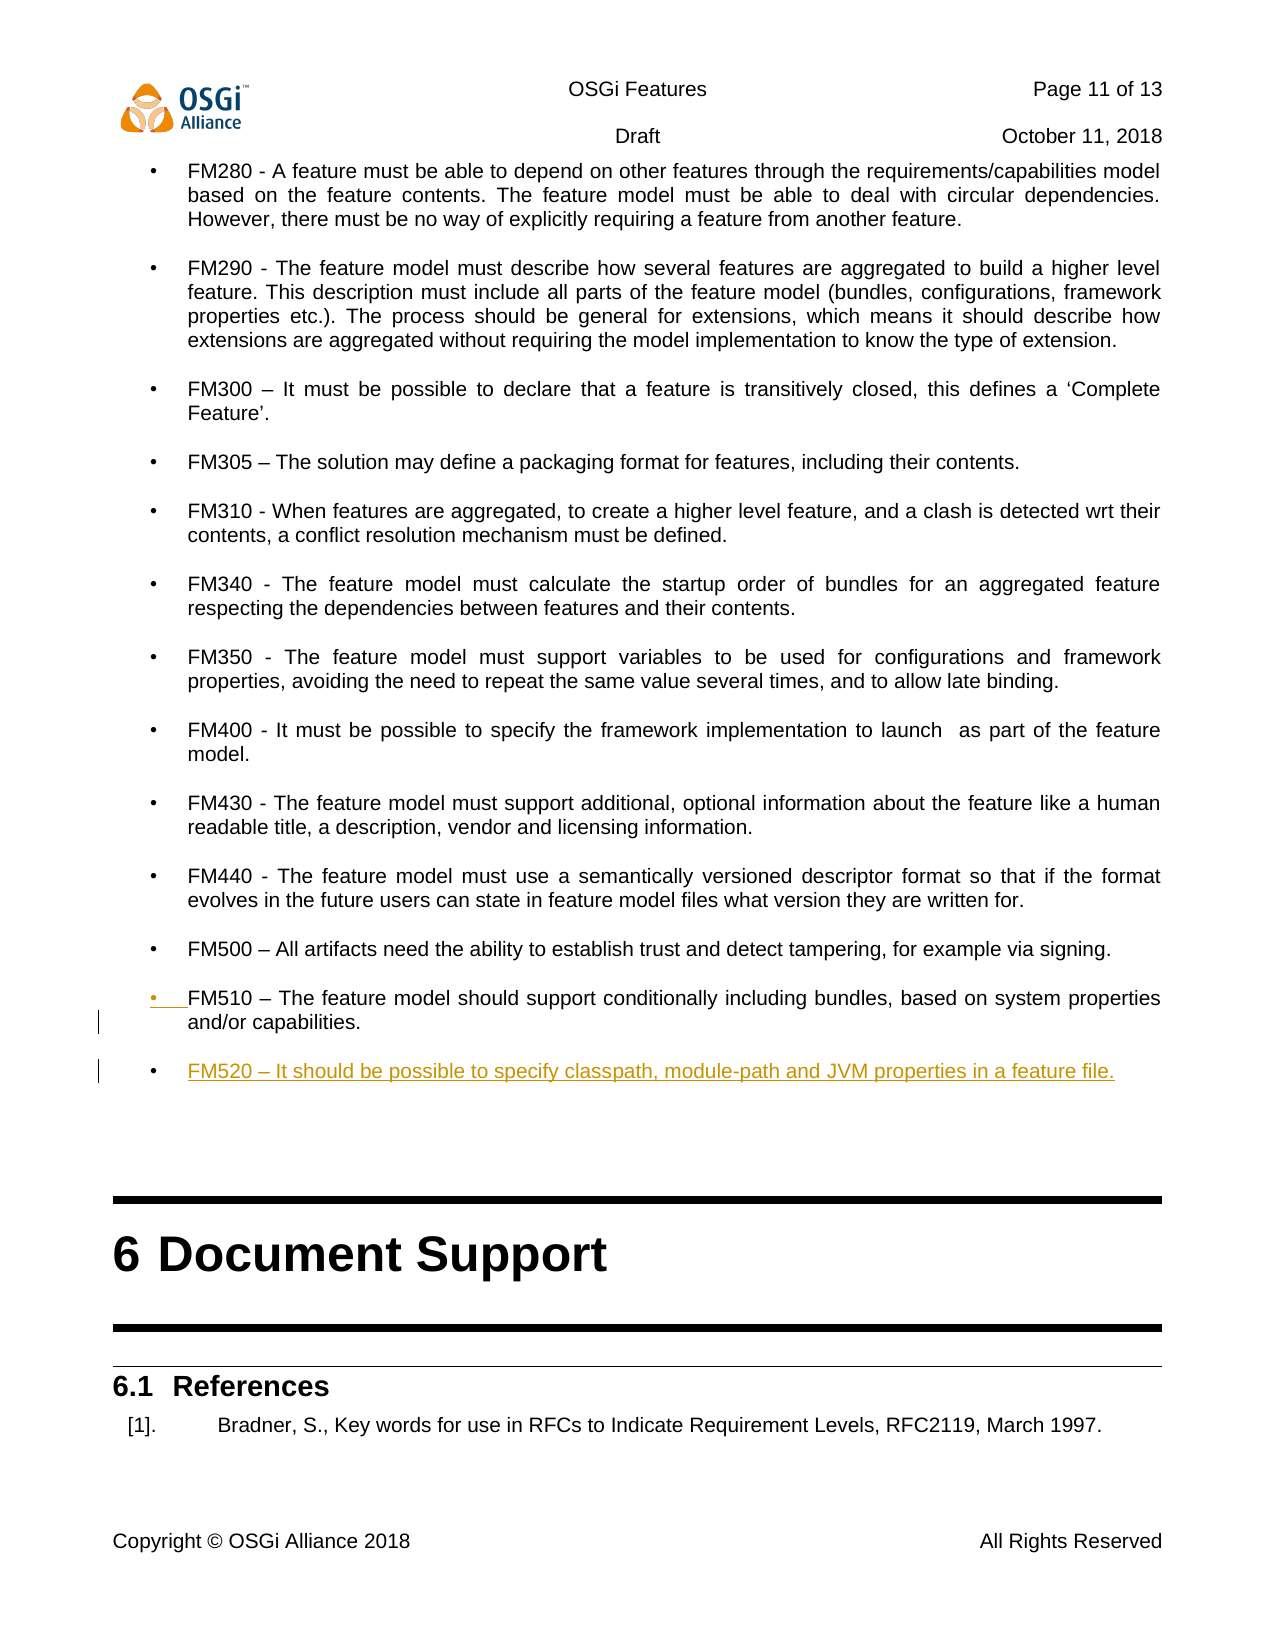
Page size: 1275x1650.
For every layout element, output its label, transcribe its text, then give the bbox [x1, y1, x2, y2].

subtitle References [112, 1367, 1162, 1402]
picture [113, 76, 257, 140]
list FM430 - The feature model must support additional, optional information about the feature like a human readable title, a description, vendor and licensing information. [150, 791, 1162, 839]
list Bradner, S., Key words for use in RFCs to Indicate Requirement Levels, RFC2119, March 1997. [127, 1413, 1162, 1437]
list FM280 - A feature must be able to depend on other features through the requirements/capabilities model based on the feature contents. The feature model must be able to deal with circular dependencies. However, there must be no way of explicitly requiring a feature from another feature. [150, 159, 1162, 231]
subtitle Document Support [112, 1197, 1162, 1332]
list FM310 - When features are aggregated, to create a higher level feature, and a clash is detected wrt their contents, a conflict resolution mechanism must be defined. [150, 499, 1162, 547]
list FM305 – The solution may define a packaging format for features, including their contents. [150, 450, 1162, 474]
list FM400 - It must be possible to specify the framework implementation to launch as part of the feature model. [150, 718, 1162, 766]
list FM290 - The feature model must describe how several features are aggregated to build a higher level feature. This description must include all parts of the feature model (bundles, configurations, framework properties etc.). The process should be general for extensions, which means it should describe how extensions are aggregated without requiring the model implementation to know the type of extension. [150, 256, 1162, 352]
list FM520 – It should be possible to specify classpath, module-path and JVM properties in a feature file. [150, 1059, 1162, 1083]
list FM300 – It must be possible to declare that a feature is transitively closed, this defines a ‘Complete Feature’. [150, 377, 1162, 425]
list FM350 - The feature model must support variables to be used for configurations and framework properties, avoiding the need to repeat the same value several times, and to allow late binding. [150, 645, 1162, 693]
list FM500 – All artifacts need the ability to establish trust and detect tampering, for example via signing. [150, 937, 1162, 961]
list FM340 - The feature model must calculate the startup order of bundles for an aggregated feature respecting the dependencies between features and their contents. [150, 572, 1162, 620]
list FM440 - The feature model must use a semantically versioned descriptor format so that if the format evolves in the future users can state in feature model files what version they are written for. [150, 864, 1162, 912]
list FM510 – The feature model should support conditionally including bundles, based on system properties and/or capabilities. [150, 986, 1162, 1034]
